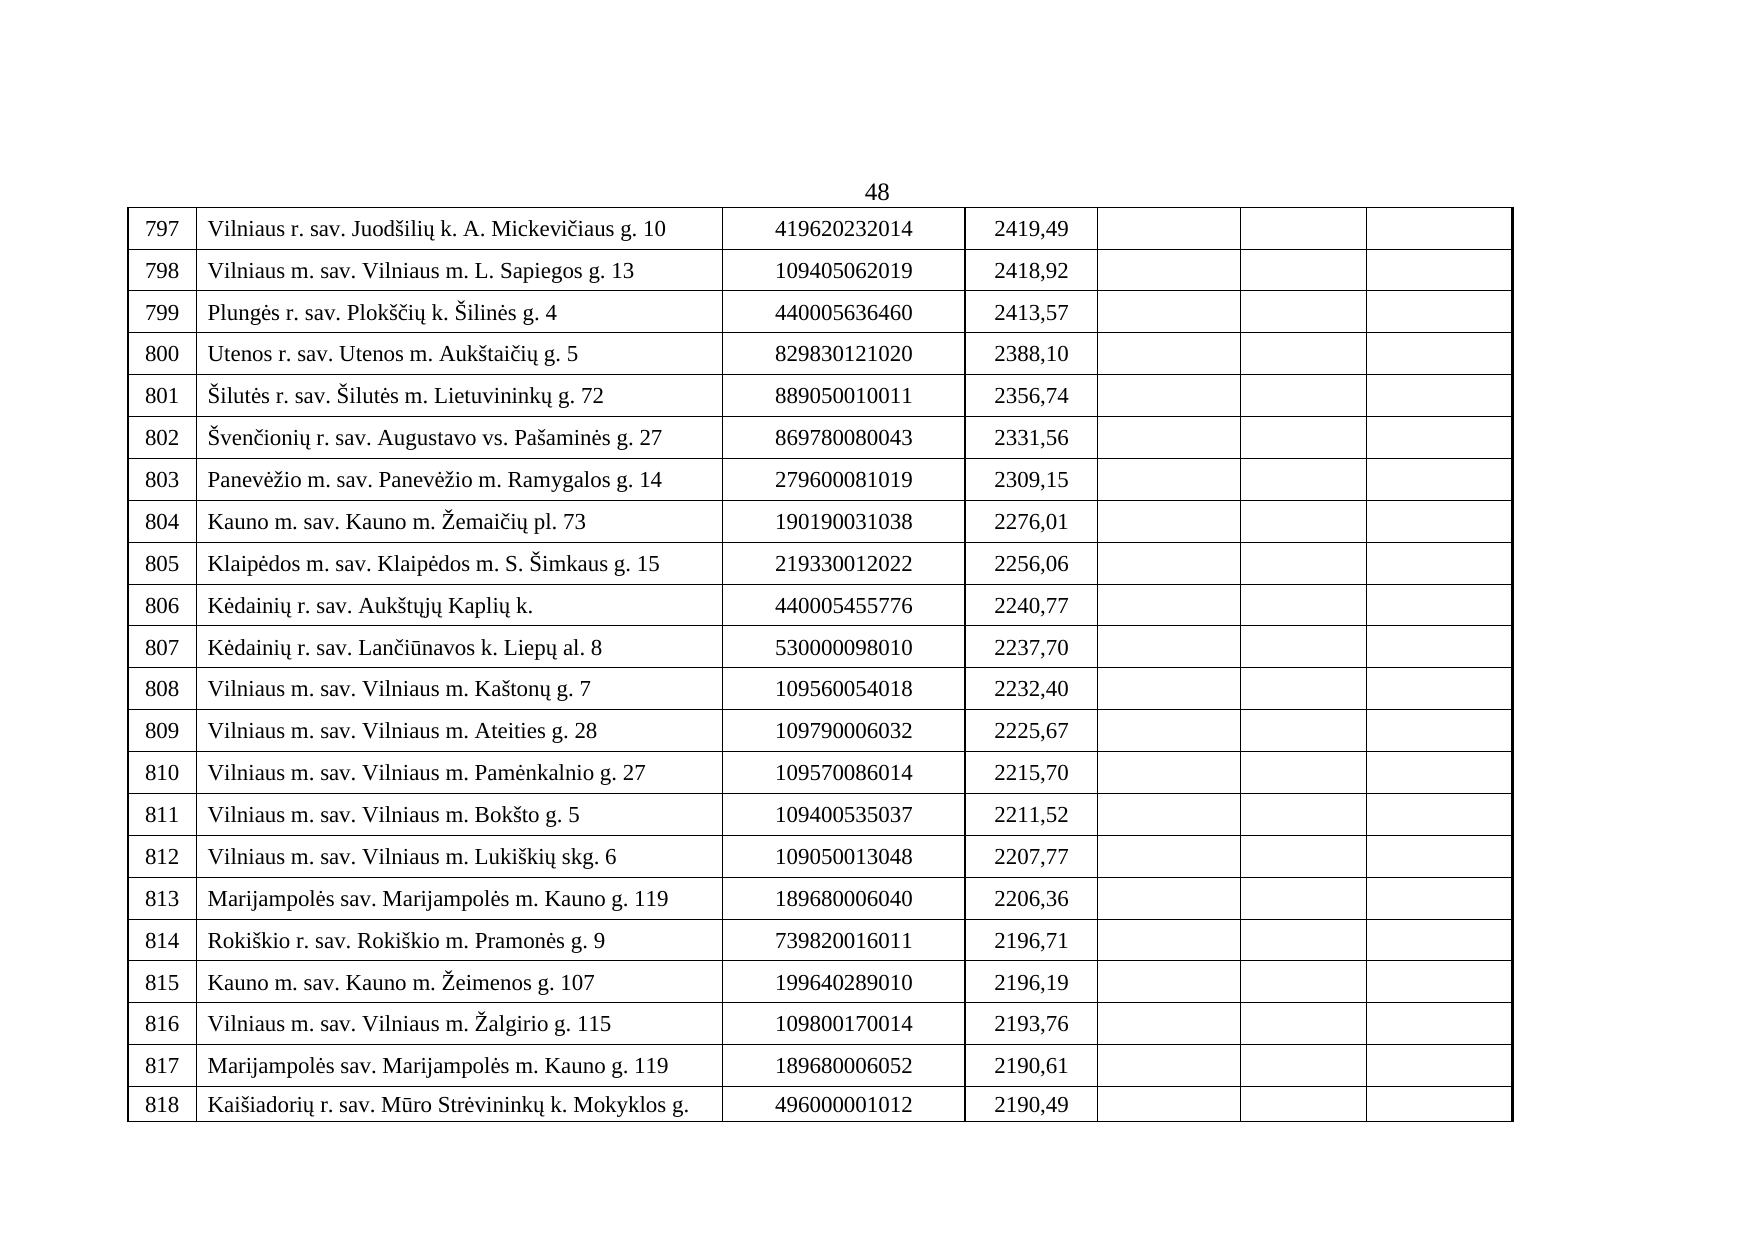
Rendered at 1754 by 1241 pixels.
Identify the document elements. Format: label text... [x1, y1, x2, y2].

table_cell 818 [129, 1087, 196, 1121]
table_cell [1098, 333, 1240, 374]
table_cell [1098, 543, 1240, 583]
table_cell 2276,01 [966, 501, 1097, 542]
table_cell 813 [129, 878, 196, 918]
table_cell [1098, 668, 1240, 709]
table_cell Vilniaus m. sav. Vilniaus m. Žalgirio g. 115 [197, 1003, 722, 1044]
table_cell [1241, 920, 1366, 960]
table_cell 807 [129, 626, 196, 667]
table_cell [1241, 459, 1366, 500]
table_cell Klaipėdos m. sav. Klaipėdos m. S. Šimkaus g. 15 [197, 543, 722, 583]
table_cell Kauno m. sav. Kauno m. Žemaičių pl. 73 [197, 501, 722, 542]
table_cell 2388,10 [966, 333, 1097, 374]
table_cell 109560054018 [723, 668, 964, 709]
table_cell [1098, 878, 1240, 918]
table_cell [1241, 250, 1366, 290]
table_cell [1367, 250, 1511, 290]
table_cell Švenčionių r. sav. Augustavo vs. Pašaminės g. 27 [197, 417, 722, 458]
table_cell [1098, 626, 1240, 667]
table_cell 109405062019 [723, 250, 964, 290]
table_cell [1241, 501, 1366, 542]
table_cell [1367, 1087, 1511, 1121]
table_cell 109570086014 [723, 752, 964, 793]
table_cell 2356,74 [966, 375, 1097, 416]
table_cell [1367, 291, 1511, 332]
table_cell Vilniaus m. sav. Vilniaus m. Lukiškių skg. 6 [197, 836, 722, 877]
table_cell [1098, 1003, 1240, 1044]
table_cell 2211,52 [966, 794, 1097, 835]
table_cell 189680006040 [723, 878, 964, 918]
table_cell [1367, 375, 1511, 416]
table_cell [1241, 961, 1366, 1002]
table_cell 797 [129, 208, 196, 248]
table_cell Kaišiadorių r. sav. Mūro Strėvininkų k. Mokyklos g. [197, 1087, 722, 1121]
table_cell 889050010011 [723, 375, 964, 416]
table_cell Vilniaus m. sav. Vilniaus m. Ateities g. 28 [197, 710, 722, 751]
table_cell Vilniaus m. sav. Vilniaus m. L. Sapiegos g. 13 [197, 250, 722, 290]
table_cell [1098, 250, 1240, 290]
table_cell 109800170014 [723, 1003, 964, 1044]
table_cell [1367, 459, 1511, 500]
table_cell [1241, 836, 1366, 877]
table_cell 803 [129, 459, 196, 500]
table_cell 829830121020 [723, 333, 964, 374]
table_cell 419620232014 [723, 208, 964, 248]
table_cell [1098, 794, 1240, 835]
table_cell [1367, 333, 1511, 374]
table_cell Kėdainių r. sav. Lančiūnavos k. Liepų al. 8 [197, 626, 722, 667]
table_cell 817 [129, 1045, 196, 1086]
table_cell Rokiškio r. sav. Rokiškio m. Pramonės g. 9 [197, 920, 722, 960]
table_cell 199640289010 [723, 961, 964, 1002]
table_cell [1241, 1087, 1366, 1121]
table_cell 808 [129, 668, 196, 709]
table_cell 799 [129, 291, 196, 332]
table_cell 2193,76 [966, 1003, 1097, 1044]
table_cell [1367, 752, 1511, 793]
table_cell [1367, 626, 1511, 667]
table_cell [1367, 208, 1511, 248]
table_cell [1098, 961, 1240, 1002]
table_cell Marijampolės sav. Marijampolės m. Kauno g. 119 [197, 1045, 722, 1086]
table_cell 810 [129, 752, 196, 793]
table_cell [1098, 585, 1240, 625]
table_cell [1367, 668, 1511, 709]
table_cell 109790006032 [723, 710, 964, 751]
table_cell [1098, 208, 1240, 248]
table_cell 2207,77 [966, 836, 1097, 877]
table_cell Plungės r. sav. Plokščių k. Šilinės g. 4 [197, 291, 722, 332]
table_cell 802 [129, 417, 196, 458]
table_cell 804 [129, 501, 196, 542]
table_cell 2215,70 [966, 752, 1097, 793]
table_cell 2413,57 [966, 291, 1097, 332]
table_cell 798 [129, 250, 196, 290]
table_cell [1241, 543, 1366, 583]
table_cell 190190031038 [723, 501, 964, 542]
table_cell Vilniaus m. sav. Vilniaus m. Kaštonų g. 7 [197, 668, 722, 709]
table_cell 816 [129, 1003, 196, 1044]
table_cell [1241, 208, 1366, 248]
table_cell [1098, 836, 1240, 877]
table_cell [1241, 333, 1366, 374]
table_cell [1367, 920, 1511, 960]
table_cell 2419,49 [966, 208, 1097, 248]
table_cell [1241, 710, 1366, 751]
table_cell [1098, 417, 1240, 458]
table_cell 811 [129, 794, 196, 835]
table_cell [1367, 417, 1511, 458]
table_cell [1241, 794, 1366, 835]
table_cell [1098, 459, 1240, 500]
table_cell 109400535037 [723, 794, 964, 835]
table_cell 440005455776 [723, 585, 964, 625]
table_cell 279600081019 [723, 459, 964, 500]
table_cell [1241, 626, 1366, 667]
table_cell Kauno m. sav. Kauno m. Žeimenos g. 107 [197, 961, 722, 1002]
table_cell [1367, 501, 1511, 542]
table_cell 805 [129, 543, 196, 583]
table_cell [1241, 878, 1366, 918]
table_cell 869780080043 [723, 417, 964, 458]
table_cell 2196,19 [966, 961, 1097, 1002]
table_cell 109050013048 [723, 836, 964, 877]
table_cell [1367, 961, 1511, 1002]
table_cell [1098, 1087, 1240, 1121]
table_cell [1098, 291, 1240, 332]
table_cell 440005636460 [723, 291, 964, 332]
table_cell 2418,92 [966, 250, 1097, 290]
table_cell [1367, 1045, 1511, 1086]
table_cell [1241, 585, 1366, 625]
table_cell 496000001012 [723, 1087, 964, 1121]
table_cell Vilniaus m. sav. Vilniaus m. Pamėnkalnio g. 27 [197, 752, 722, 793]
table_cell 806 [129, 585, 196, 625]
table_cell 530000098010 [723, 626, 964, 667]
table_cell Vilniaus r. sav. Juodšilių k. A. Mickevičiaus g. 10 [197, 208, 722, 248]
table_cell 2256,06 [966, 543, 1097, 583]
table_cell [1367, 710, 1511, 751]
table_cell 2232,40 [966, 668, 1097, 709]
table_cell [1241, 417, 1366, 458]
table_cell [1241, 668, 1366, 709]
table_cell Utenos r. sav. Utenos m. Aukštaičių g. 5 [197, 333, 722, 374]
table_cell 189680006052 [723, 1045, 964, 1086]
table_cell [1098, 752, 1240, 793]
table_cell [1241, 1045, 1366, 1086]
table_cell 801 [129, 375, 196, 416]
table_cell [1098, 501, 1240, 542]
table_cell [1367, 543, 1511, 583]
table_cell 739820016011 [723, 920, 964, 960]
table_cell 2190,61 [966, 1045, 1097, 1086]
table_cell 812 [129, 836, 196, 877]
table_cell Vilniaus m. sav. Vilniaus m. Bokšto g. 5 [197, 794, 722, 835]
table_cell [1367, 794, 1511, 835]
table_cell 2240,77 [966, 585, 1097, 625]
table_cell [1241, 375, 1366, 416]
table_cell [1241, 752, 1366, 793]
table_cell [1098, 375, 1240, 416]
table_cell Marijampolės sav. Marijampolės m. Kauno g. 119 [197, 878, 722, 918]
table_cell [1367, 585, 1511, 625]
table_cell 219330012022 [723, 543, 964, 583]
table_cell 809 [129, 710, 196, 751]
table_cell 814 [129, 920, 196, 960]
table_cell Panevėžio m. sav. Panevėžio m. Ramygalos g. 14 [197, 459, 722, 500]
table_cell [1367, 836, 1511, 877]
table_cell [1367, 1003, 1511, 1044]
table_cell 2206,36 [966, 878, 1097, 918]
table_cell [1098, 710, 1240, 751]
table_cell [1098, 1045, 1240, 1086]
table_cell [1367, 878, 1511, 918]
table_cell Kėdainių r. sav. Aukštųjų Kaplių k. [197, 585, 722, 625]
table_cell Šilutės r. sav. Šilutės m. Lietuvininkų g. 72 [197, 375, 722, 416]
table_cell 815 [129, 961, 196, 1002]
table_cell 2225,67 [966, 710, 1097, 751]
table_cell 2331,56 [966, 417, 1097, 458]
table_cell 2190,49 [966, 1087, 1097, 1121]
table_cell [1241, 291, 1366, 332]
table_cell 2237,70 [966, 626, 1097, 667]
table_cell [1098, 920, 1240, 960]
table_cell 2196,71 [966, 920, 1097, 960]
table_cell [1241, 1003, 1366, 1044]
table_cell 2309,15 [966, 459, 1097, 500]
table_cell 800 [129, 333, 196, 374]
